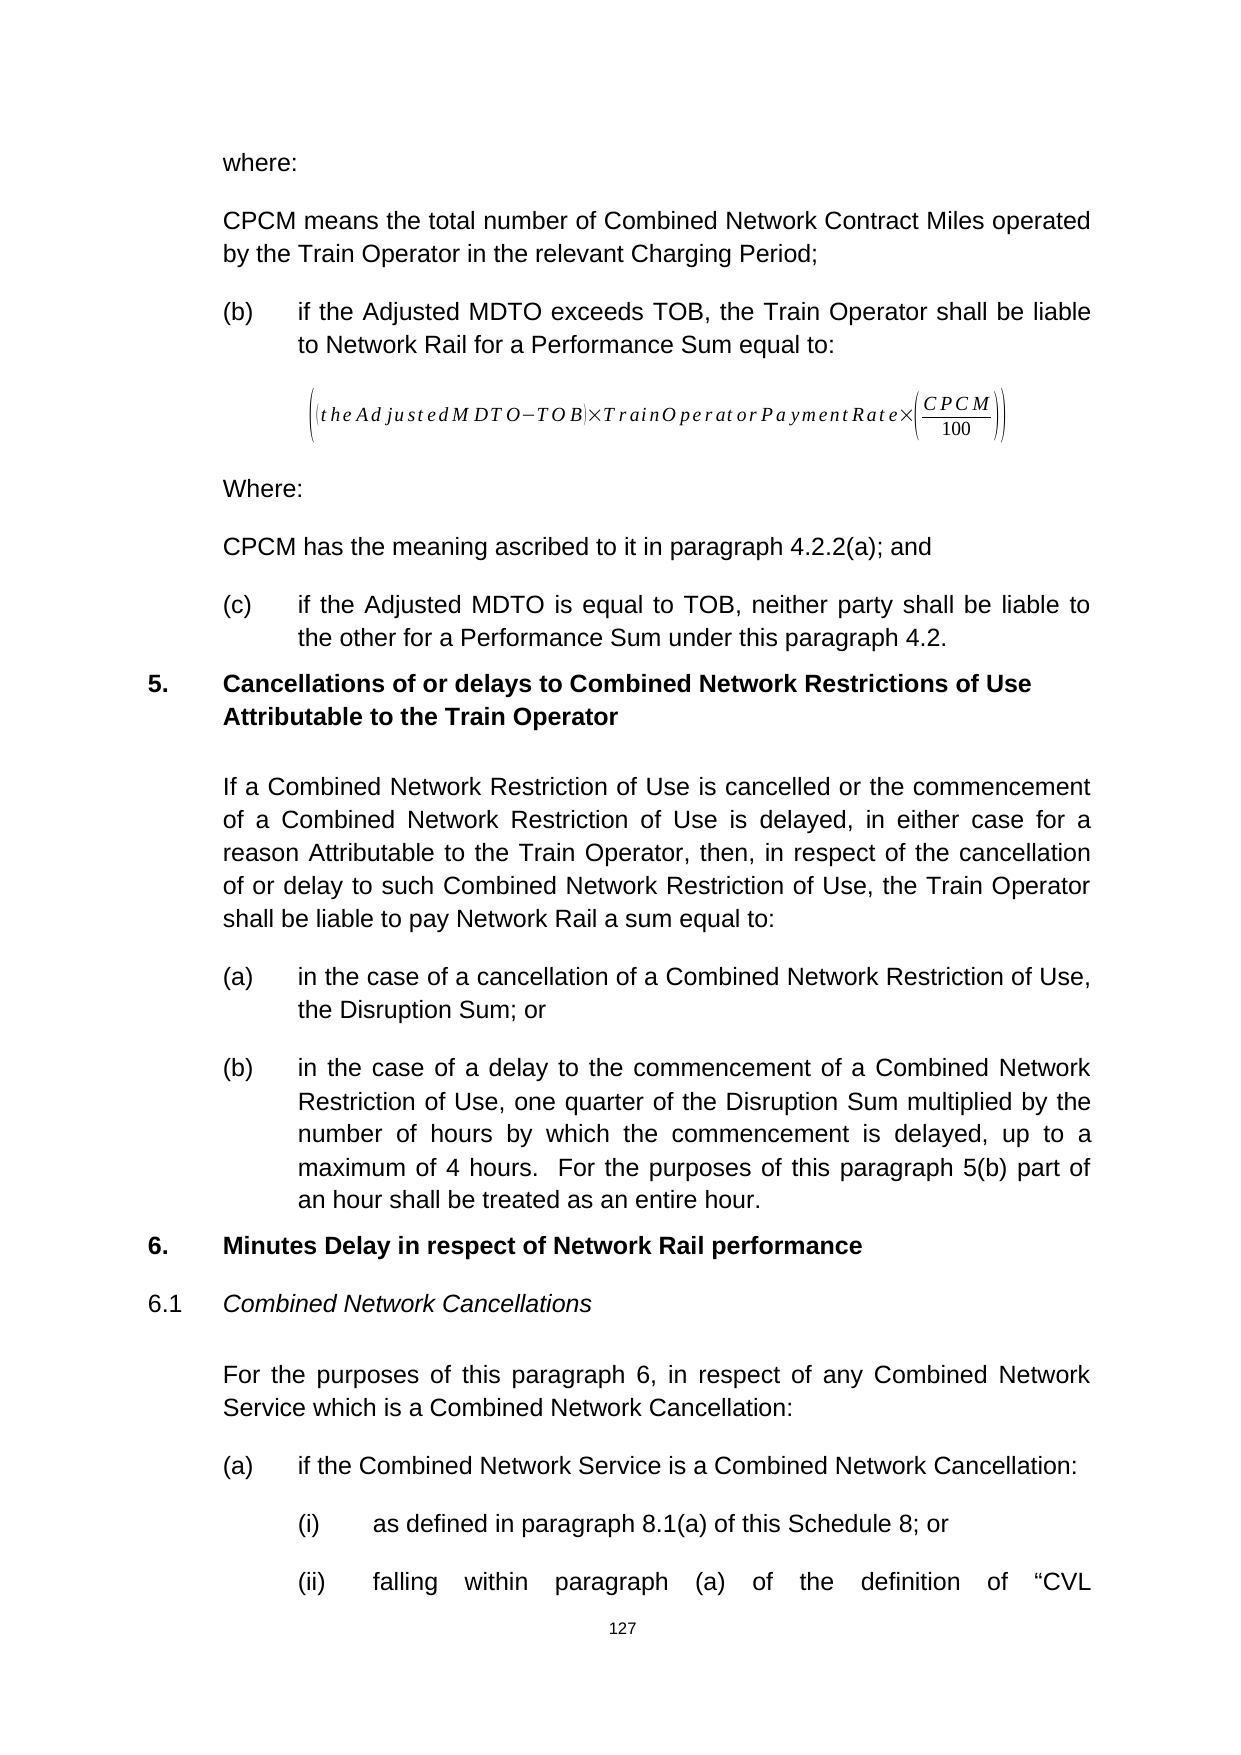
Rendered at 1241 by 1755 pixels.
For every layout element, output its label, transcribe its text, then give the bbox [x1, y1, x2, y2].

text (a) if the Combined Network Service is a Combined Network Cancellation: [223, 1451, 1093, 1479]
text (a) in the case of a cancellation of a Combined Network Restriction of Use, the Disruption Sum; or [223, 962, 1093, 1024]
text For the purposes of this paragraph 6, in respect of any Combined Network Service which is a Combined Network Cancellation: [223, 1359, 1093, 1421]
text where: [223, 148, 1093, 176]
list Cancellations of or delays to Combined Network Restrictions of Use Attributable to the Train Operator [148, 669, 1093, 731]
text (c) if the Adjusted MDTO is equal to TOB, neither party shall be liable to the other for a Performance Sum under this paragraph 4.2. [223, 590, 1093, 652]
text (i) as defined in paragraph 8.1(a) of this Schedule 8; or [223, 1509, 1093, 1537]
text If a Combined Network Restriction of Use is cancelled or the commencement of a Combined Network Restriction of Use is delayed, in either case for a reason Attributable to the Train Operator, then, in respect of the cancellation of or delay to such Combined Network Restriction of Use, the Train Operator shall be liable to pay Network Rail a sum equal to: [223, 772, 1093, 933]
text (b) in the case of a delay to the commencement of a Combined Network Restriction of Use, one quarter of the Disruption Sum multiplied by the number of hours by which the commencement is delayed, up to a maximum of 4 hours. For the purposes of this paragraph 5(b) part of an hour shall be treated as an entire hour. [223, 1053, 1093, 1214]
text (b) if the Adjusted MDTO exceeds TOB, the Train Operator shall be liable to Network Rail for a Performance Sum equal to: [223, 297, 1093, 358]
list Combined Network Cancellations [148, 1289, 1093, 1318]
text Where: [223, 474, 1093, 503]
text CPCM has the meaning ascribed to it in paragraph 4.2.2(a); and [223, 532, 1093, 561]
text CPCM means the total number of Combined Network Contract Miles operated by the Train Operator in the relevant Charging Period; [223, 206, 1093, 267]
list Minutes Delay in respect of Network Rail performance [148, 1231, 1093, 1260]
text (ii) falling within paragraph (a) of the definition of “CVL [223, 1567, 1093, 1595]
